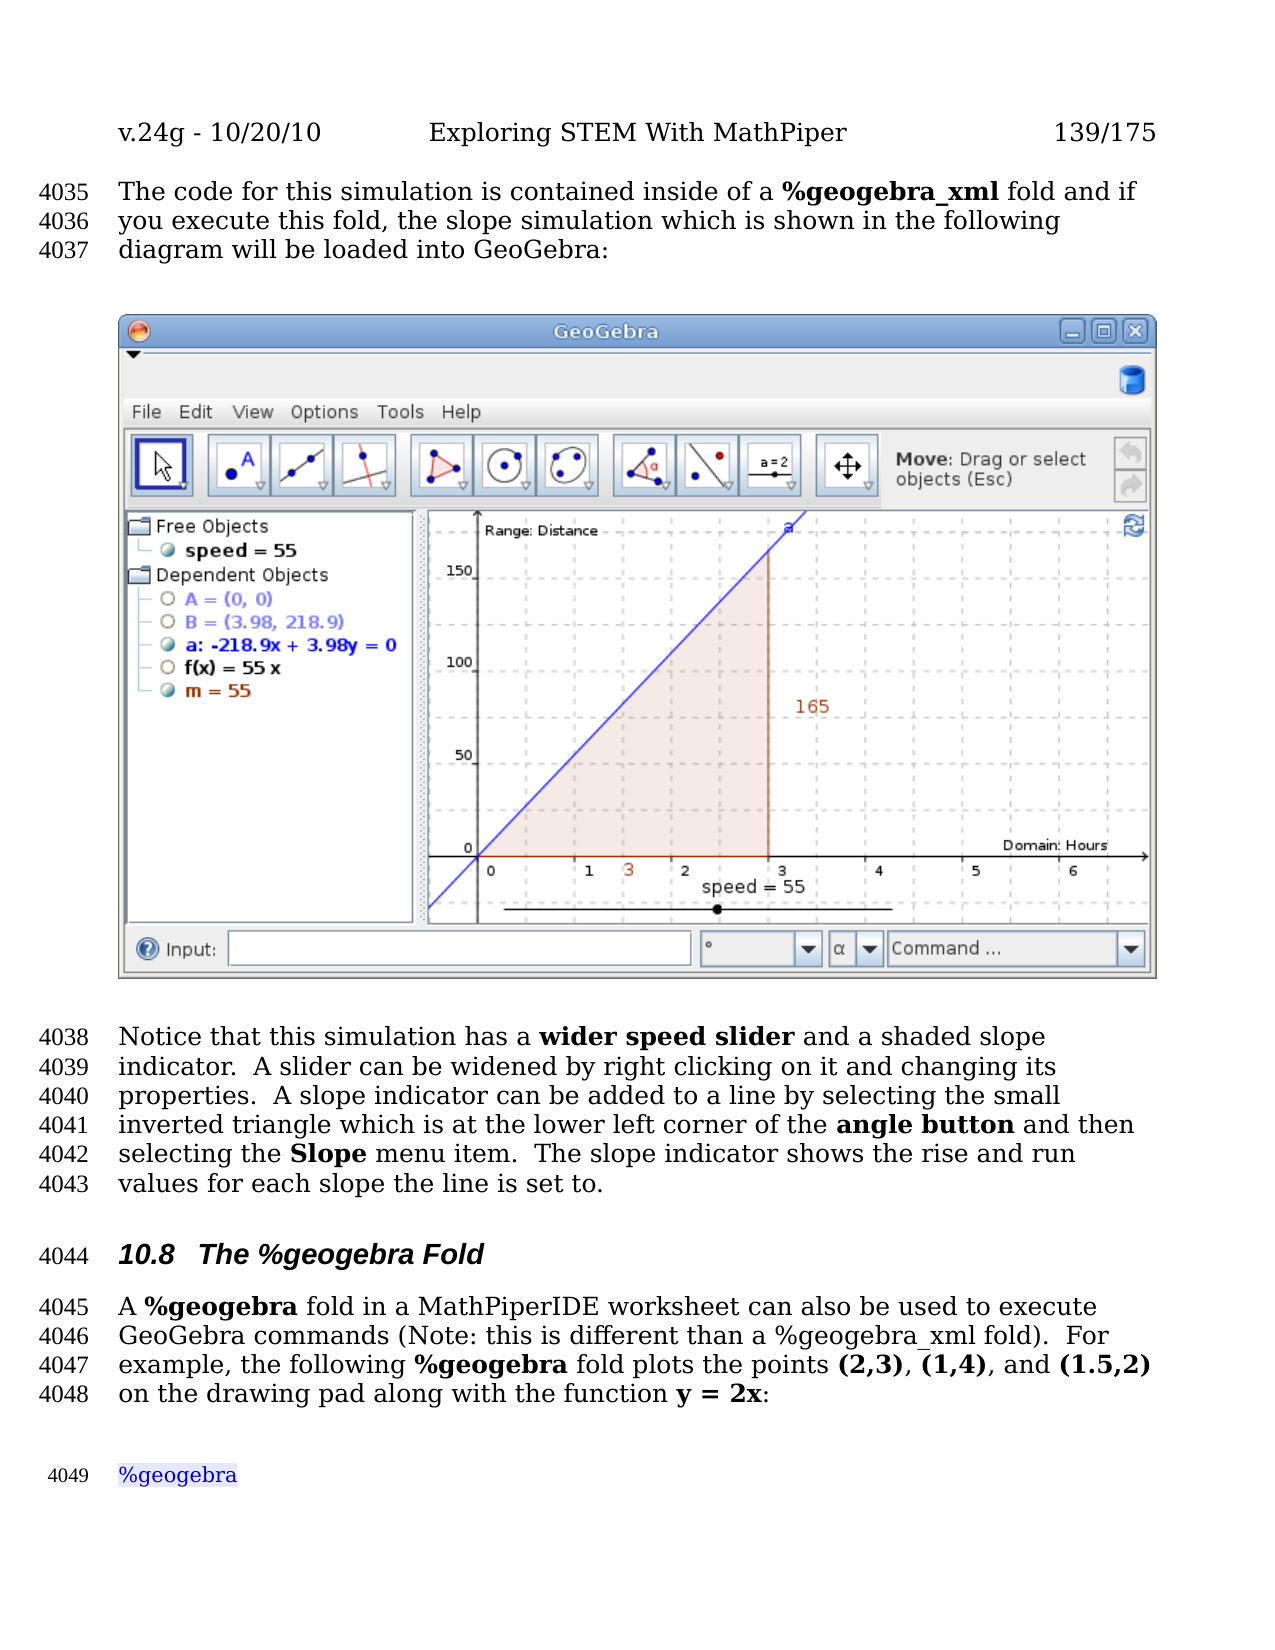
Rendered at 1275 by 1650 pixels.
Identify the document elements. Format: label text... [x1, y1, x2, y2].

text A %geogebra fold in a MathPiperIDE worksheet can also be used to execute GeoGebra commands (Note: this is different than a %geogebra_xml fold). For example, the following %geogebra fold plots the points (2,3), (1,4), and (1.5,2) on the drawing pad along with the function y = 2x: [118, 1291, 1157, 1409]
text The code for this simulation is contained inside of a %geogebra_xml fold and if you execute this fold, the slope simulation which is shown in the following diagram will be loaded into GeoGebra: [118, 177, 1157, 264]
picture [118, 314, 1157, 979]
text Notice that this simulation has a wider speed slider and a shaded slope indicator. A slider can be widened by right clicking on it and changing its properties. A slope indicator can be added to a line by selecting the small inverted triangle which is at the lower left corner of the angle button and then selecting the Slope menu item. The slope indicator shows the rise and run values for each slope the line is set to. [118, 1022, 1157, 1198]
subtitle The %geogebra Fold [118, 1237, 1157, 1271]
text %geogebra [118, 1463, 1157, 1487]
